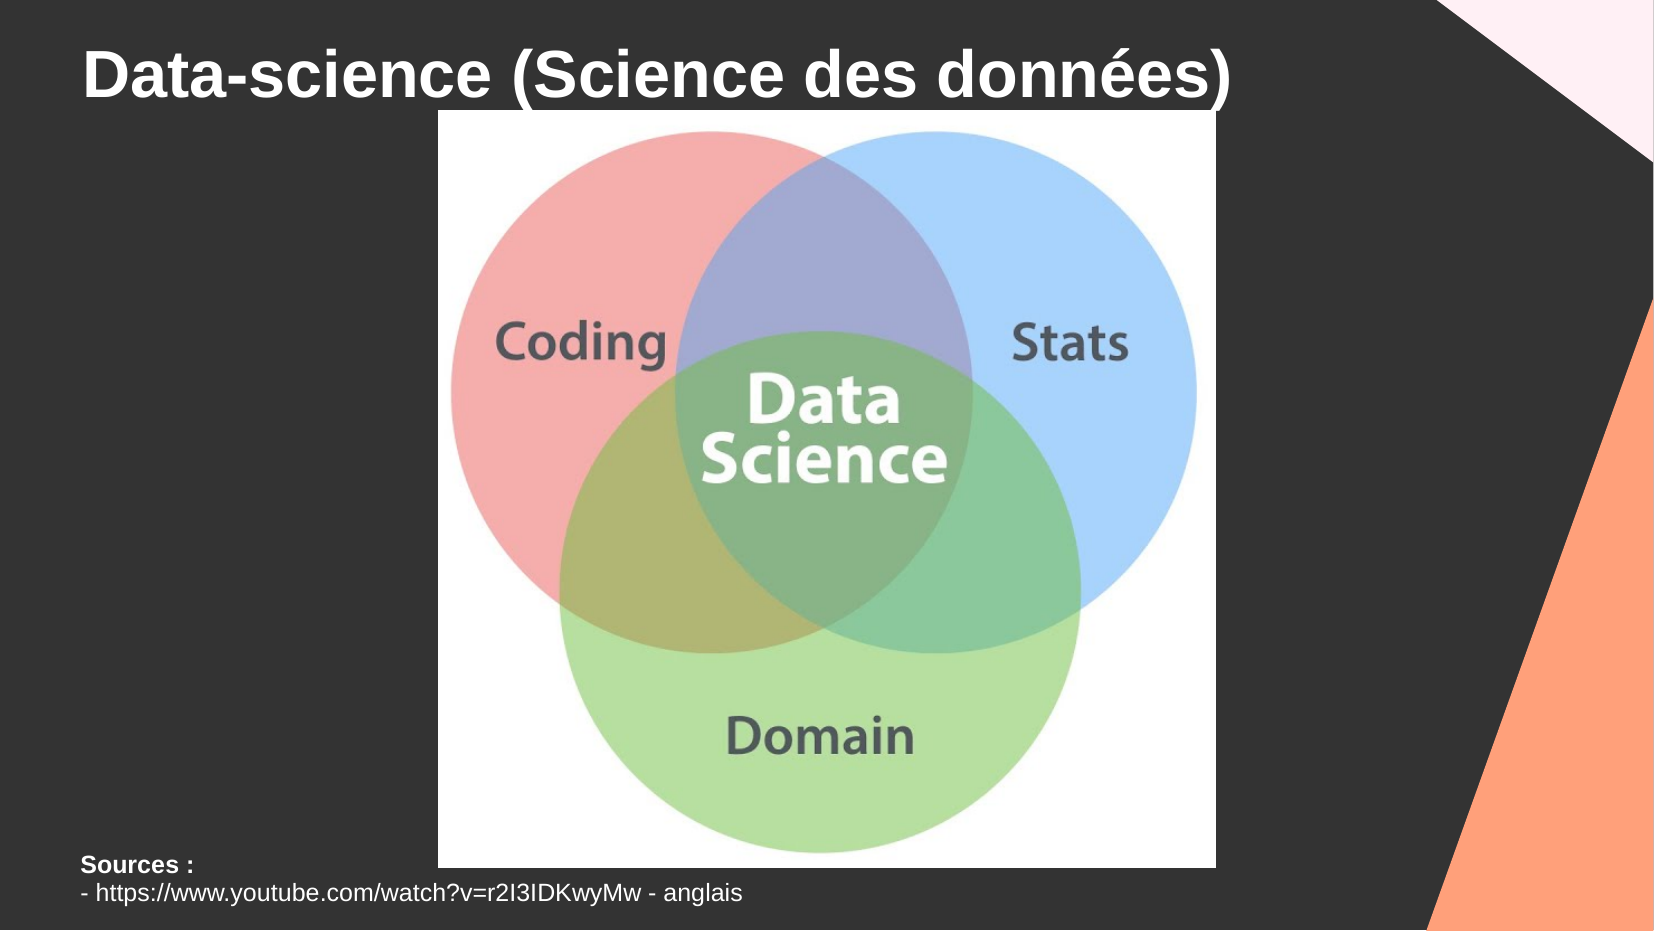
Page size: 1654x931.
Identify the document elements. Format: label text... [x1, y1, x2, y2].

text_box [1436, 0, 1654, 163]
title Data-science (Science des données) [82, 37, 1571, 115]
text_box Sources : - https://www.youtube.com/watch?v=r2I3IDKwyMw - anglais [65, 843, 1482, 915]
picture [438, 110, 1216, 868]
text_box [1426, 296, 1654, 931]
